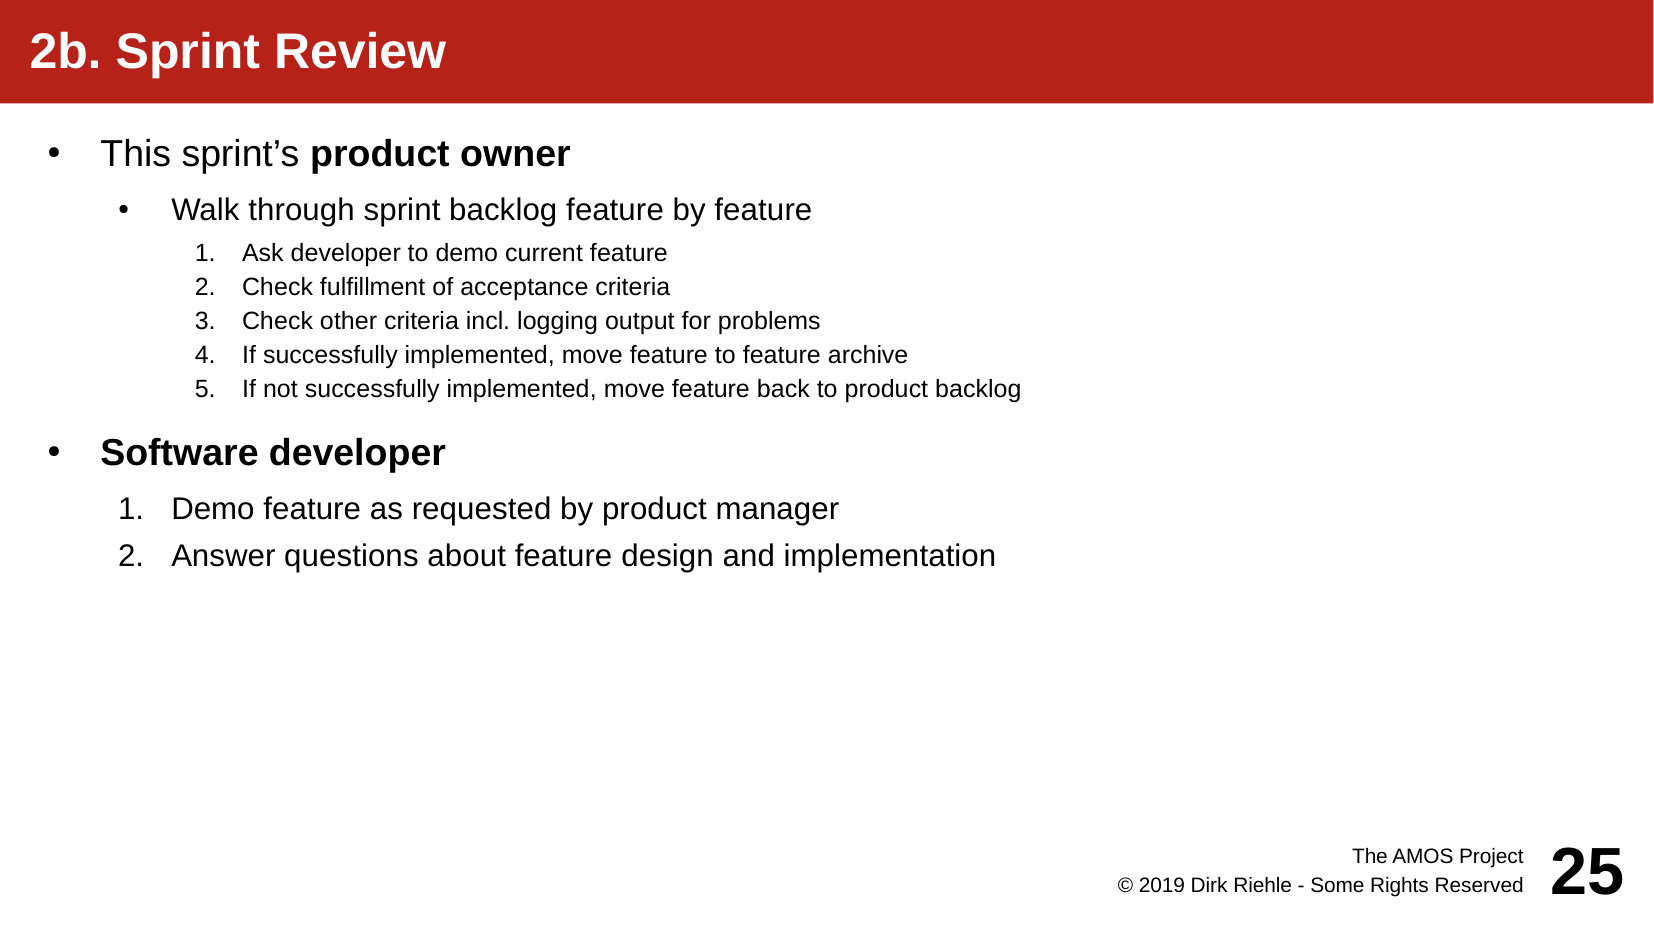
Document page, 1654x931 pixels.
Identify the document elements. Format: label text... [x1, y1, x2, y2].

title 2b. Sprint Review [0, 0, 1654, 104]
list This sprint’s product owner Walk through sprint backlog feature by feature Ask developer to demo current feature Check fulfillment of acceptance criteria Check other criteria incl. logging output for problems If successfully implemented, move feature to feature archive If not successfully implemented, move feature back to product backlog Software developer Demo feature as requested by product manager Answer questions about feature design and implementation [29, 132, 1625, 798]
